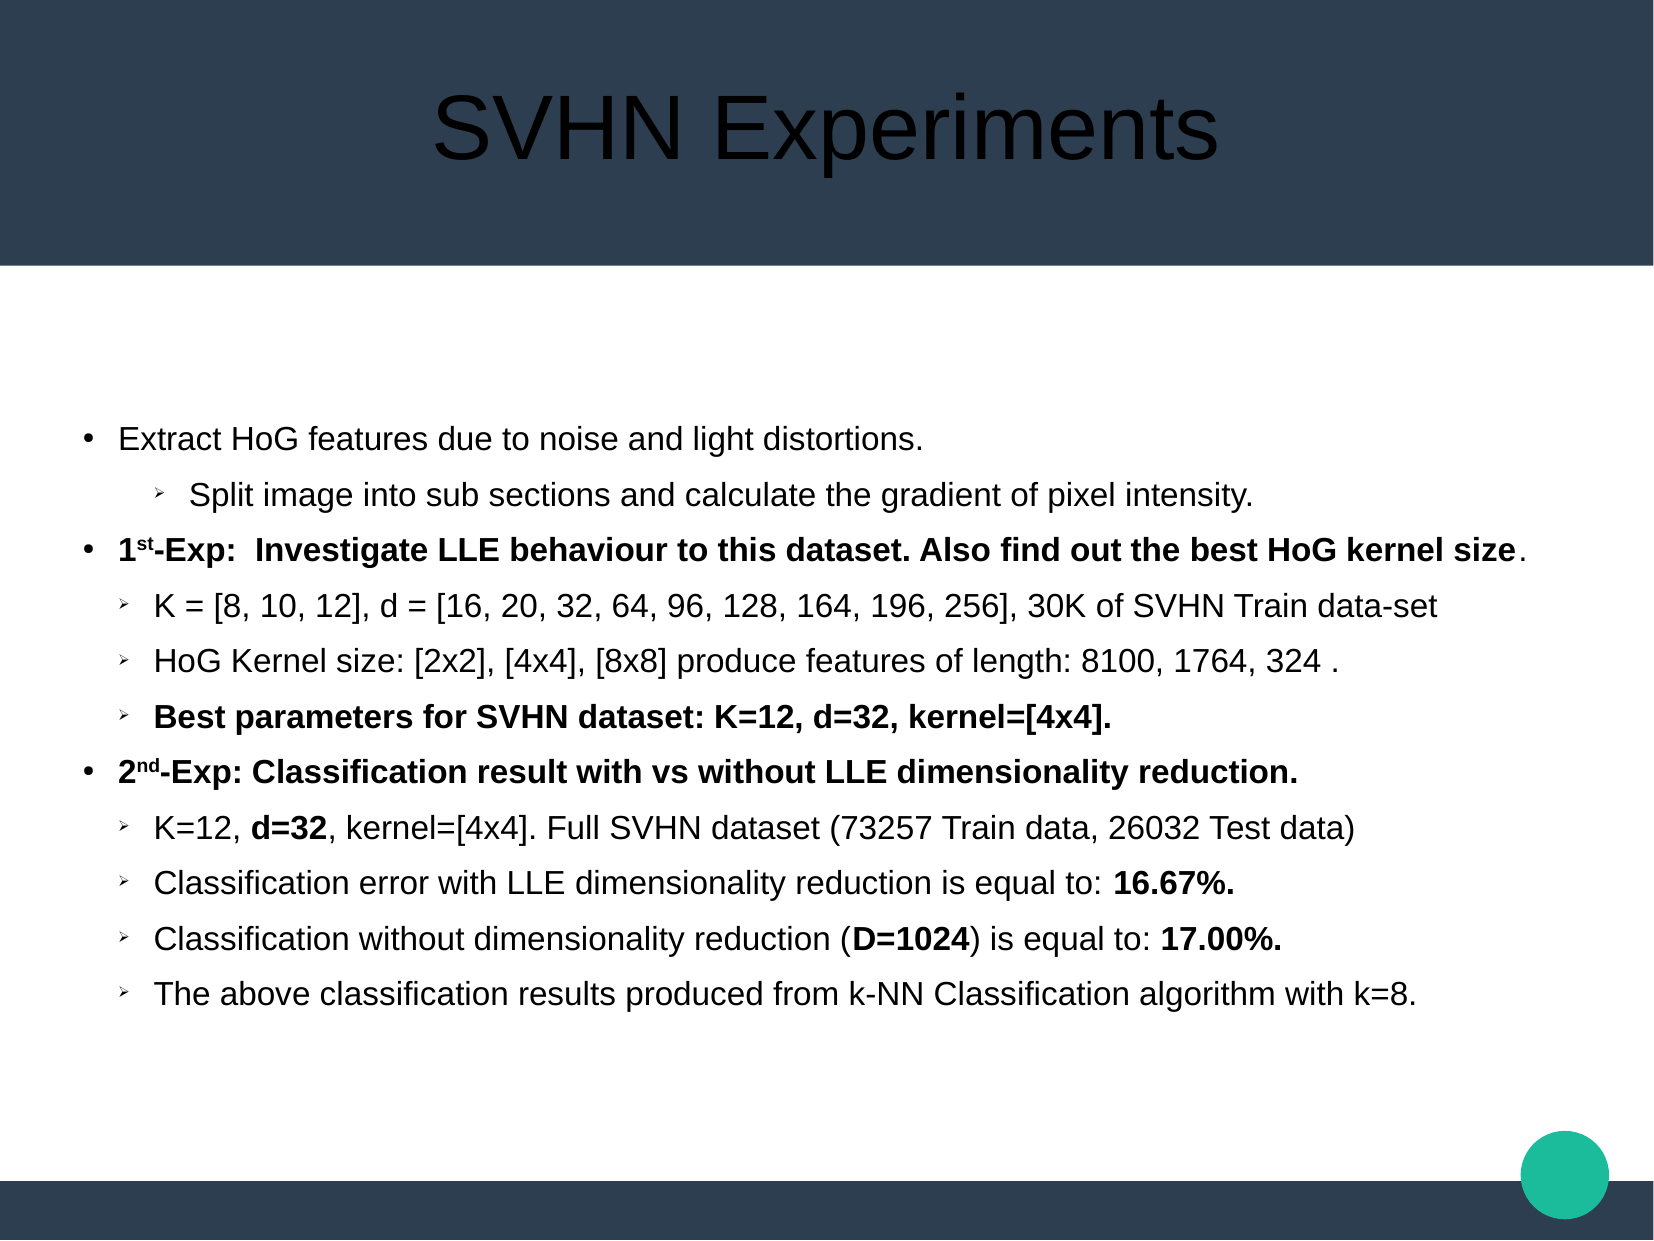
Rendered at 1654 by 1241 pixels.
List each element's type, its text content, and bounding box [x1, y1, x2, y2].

title SVHN Experiments [59, 49, 1595, 207]
subtitle Extract HoG features due to noise and light distortions. Split image into sub sections and calculate the gradient of pixel intensity. 1st-Exp: Investigate LLE behaviour to this dataset. Also find out the best HoG kernel size. K = [8, 10, 12], d = [16, 20, 32, 64, 96, 128, 164, 196, 256], 30K of SVHN Train data-set HoG Kernel size: [2x2], [4x4], [8x8] produce features of length: 8100, 1764, 324 . Best parameters for SVHN dataset: K=12, d=32, kernel=[4x4]. 2nd-Exp: Classification result with vs without LLE dimensionality reduction. K=12, d=32, kernel=[4x4]. Full SVHN dataset (73257 Train data, 26032 Test data) Classification error with LLE dimensionality reduction is equal to: 16.67%. Classification without dimensionality reduction (D=1024) is equal to: 17.00%. The above classification results produced from k-NN Classification algorithm with k=8. [82, 290, 1571, 1126]
